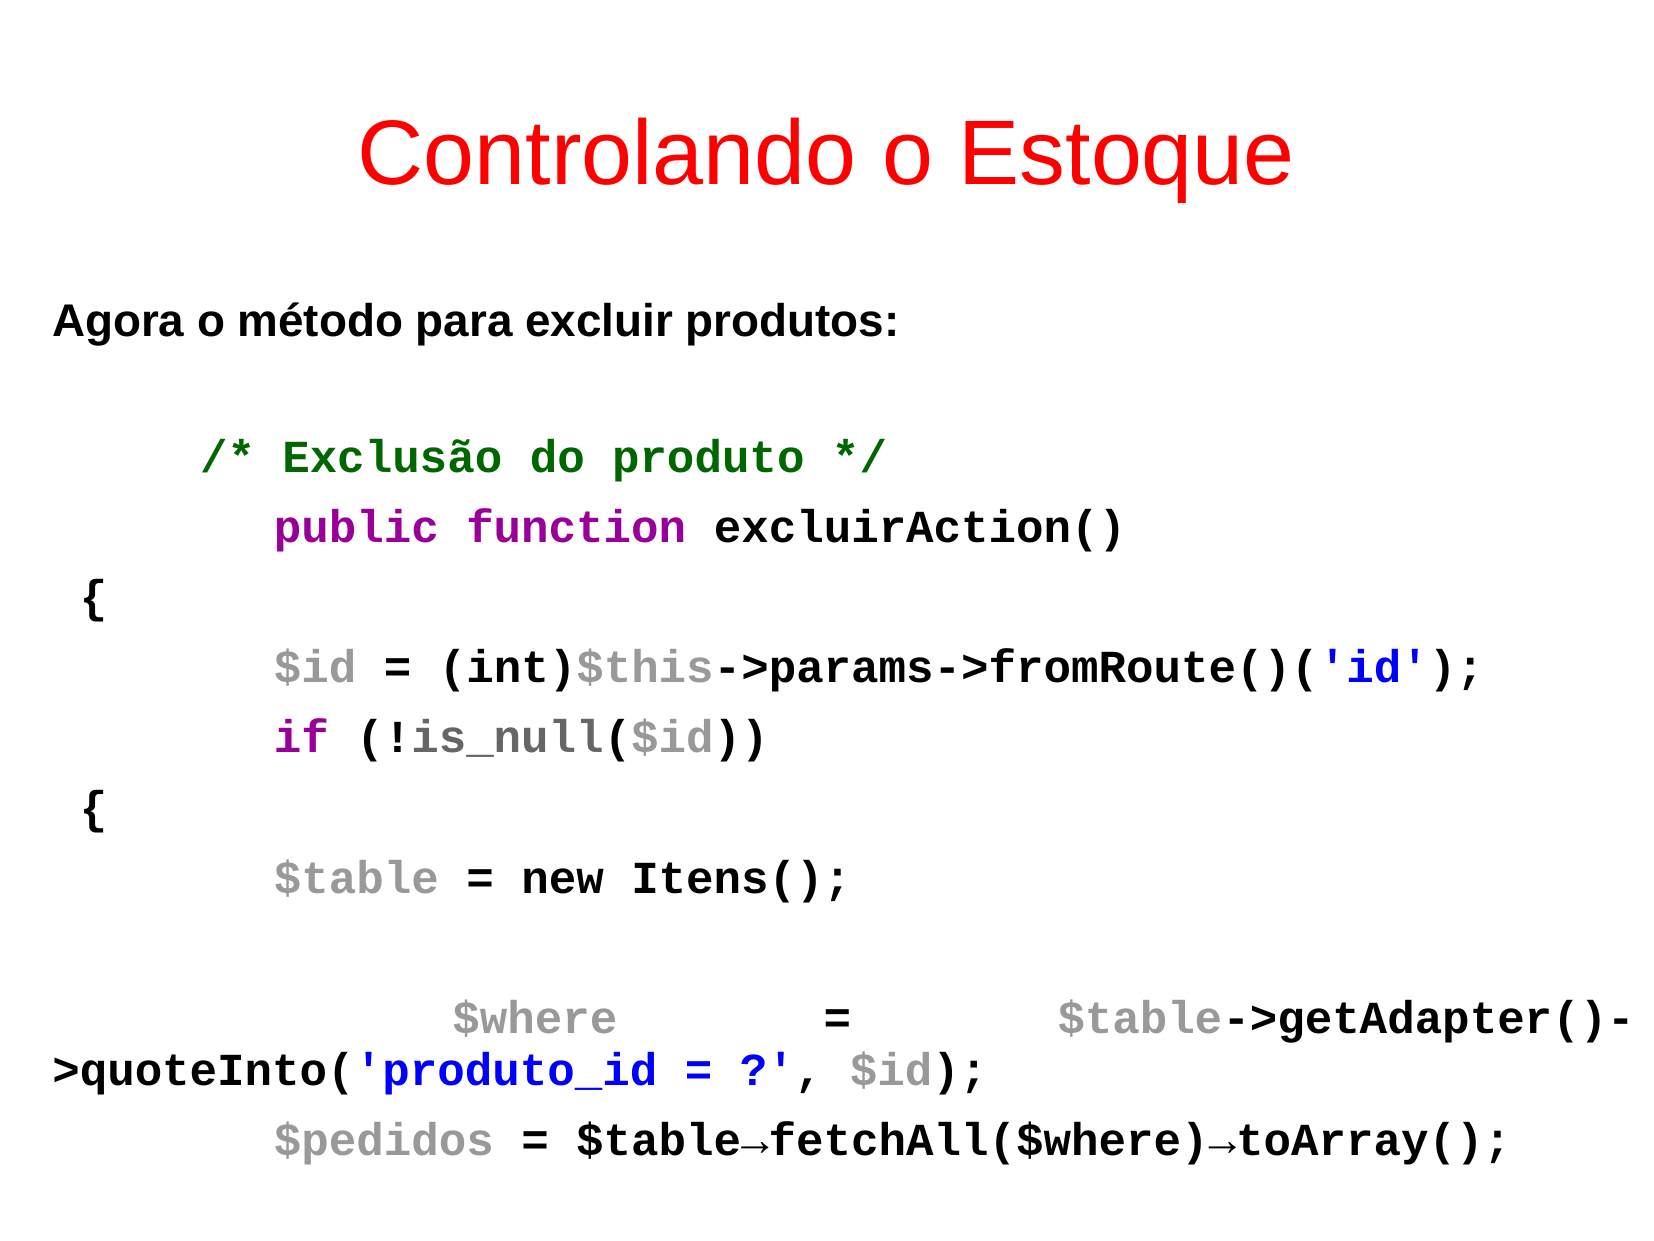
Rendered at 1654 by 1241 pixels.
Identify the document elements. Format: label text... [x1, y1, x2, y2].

list Agora o método para excluir produtos: /* Exclusão do produto */ public function excluirAction() { $id = (int)$this->params->fromRoute()('id'); if (!is_null($id)) { $table = new Itens(); $where = $table->getAdapter()->quoteInto('produto_id = ?', $id); $pedidos = $table→fetchAll($where)→toArray(); [52, 295, 1636, 1229]
title Controlando o Estoque [82, 49, 1571, 257]
